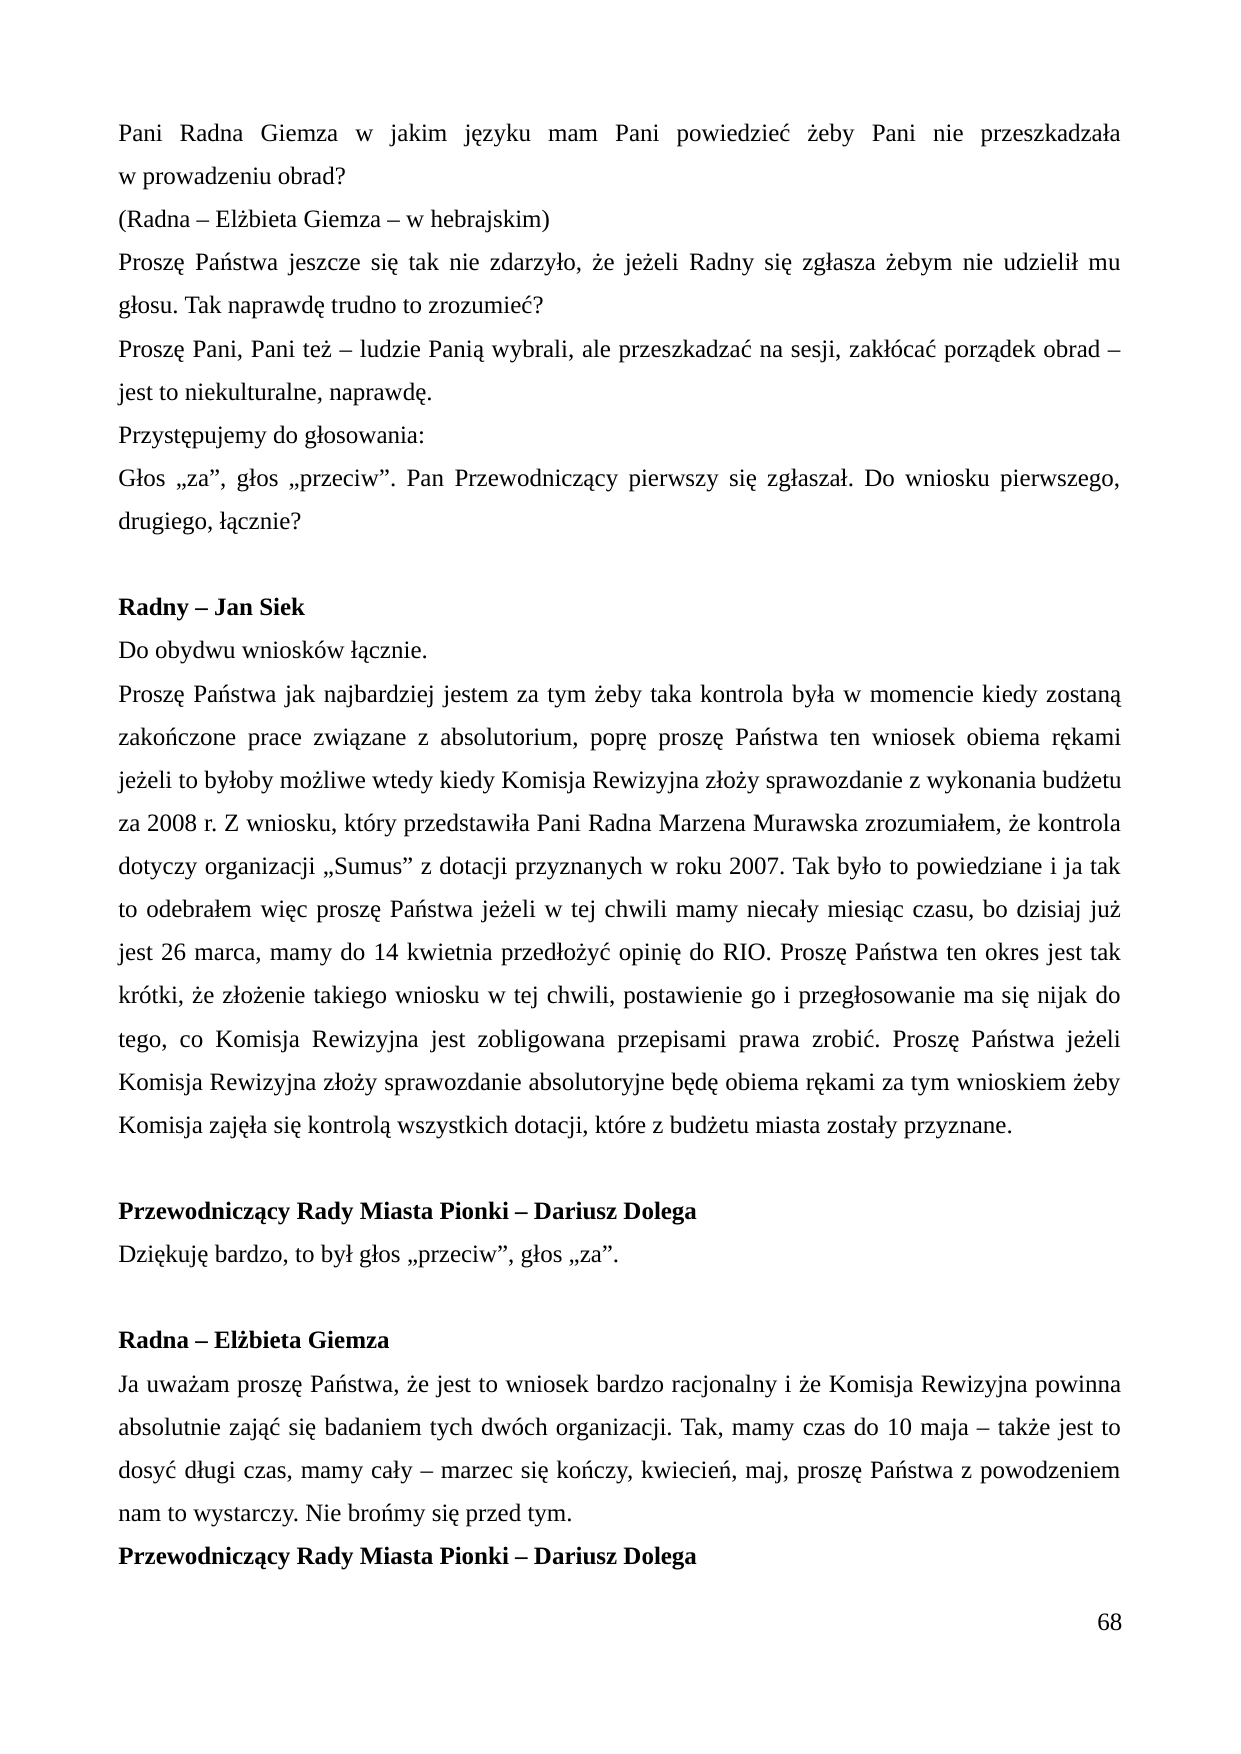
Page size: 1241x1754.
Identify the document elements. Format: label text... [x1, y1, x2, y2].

text Radna – Elżbieta Giemza [118, 1326, 1122, 1354]
text Do obydwu wniosków łącznie. [118, 636, 1122, 664]
text Proszę Państwa jeszcze się tak nie zdarzyło, że jeżeli Radny się zgłasza żebym nie udzielił mu głosu. Tak naprawdę trudno to zrozumieć? [118, 247, 1122, 319]
text Ja uważam proszę Państwa, że jest to wniosek bardzo racjonalny i że Komisja Rewizyjna powinna absolutnie zająć się badaniem tych dwóch organizacji. Tak, mamy czas do 10 maja – także jest to dosyć długi czas, mamy cały – marzec się kończy, kwiecień, maj, proszę Państwa z powodzeniem nam to wystarczy. Nie brońmy się przed tym. [118, 1369, 1122, 1527]
text Proszę Pani, Pani też – ludzie Panią wybrali, ale przeszkadzać na sesji, zakłócać porządek obrad – jest to niekulturalne, naprawdę. [118, 334, 1122, 406]
text Przystępujemy do głosowania: [118, 420, 1122, 449]
text Proszę Państwa jak najbardziej jestem za tym żeby taka kontrola była w momencie kiedy zostaną zakończone prace związane z absolutorium, poprę proszę Państwa ten wniosek obiema rękami jeżeli to byłoby możliwe wtedy kiedy Komisja Rewizyjna złoży sprawozdanie z wykonania budżetu za 2008 r. Z wniosku, który przedstawiła Pani Radna Marzena Murawska zrozumiałem, że kontrola dotyczy organizacji „Sumus” z dotacji przyznanych w roku 2007. Tak było to powiedziane i ja tak to odebrałem więc proszę Państwa jeżeli w tej chwili mamy niecały miesiąc czasu, bo dzisiaj już jest 26 marca, mamy do 14 kwietnia przedłożyć opinię do RIO. Proszę Państwa ten okres jest tak krótki, że złożenie takiego wniosku w tej chwili, postawienie go i przegłosowanie ma się nijak do tego, co Komisja Rewizyjna jest zobligowana przepisami prawa zrobić. Proszę Państwa jeżeli Komisja Rewizyjna złoży sprawozdanie absolutoryjne będę obiema rękami za tym wnioskiem żeby Komisja zajęła się kontrolą wszystkich dotacji, które z budżetu miasta zostały przyznane. [118, 679, 1122, 1139]
text Radny – Jan Siek [118, 592, 1122, 621]
text Pani Radna Giemza w jakim języku mam Pani powiedzieć żeby Pani nie przeszkadzała w prowadzeniu obrad? [118, 118, 1122, 190]
text Głos „za”, głos „przeciw”. Pan Przewodniczący pierwszy się zgłaszał. Do wniosku pierwszego, drugiego, łącznie? [118, 463, 1122, 535]
text Dziękuję bardzo, to był głos „przeciw”, głos „za”. [118, 1239, 1122, 1268]
text Przewodniczący Rady Miasta Pionki – Dariusz Dolega [118, 1541, 1122, 1570]
text (Radna – Elżbieta Giemza – w hebrajskim) [118, 204, 1122, 233]
text Przewodniczący Rady Miasta Pionki – Dariusz Dolega [118, 1196, 1122, 1225]
